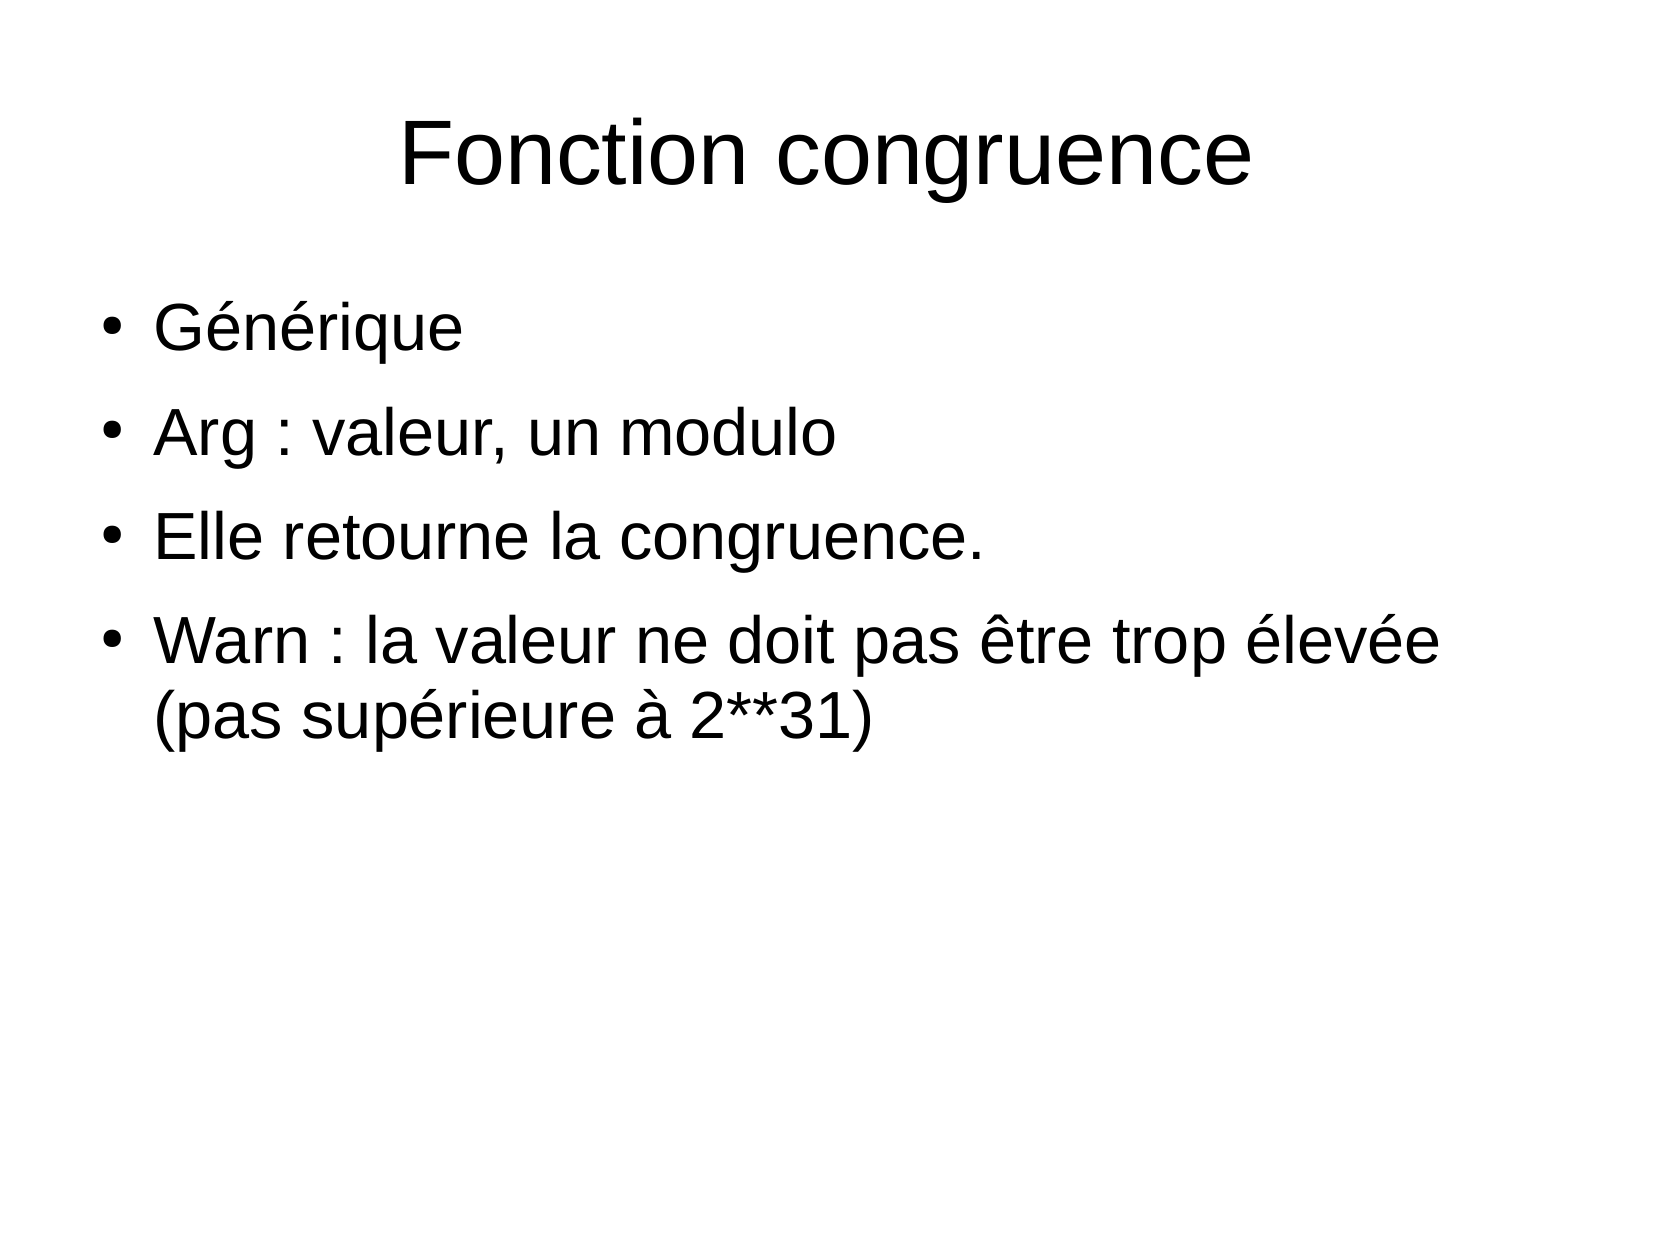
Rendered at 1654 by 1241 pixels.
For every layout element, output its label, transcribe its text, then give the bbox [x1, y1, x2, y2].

list Générique Arg : valeur, un modulo Elle retourne la congruence. Warn : la valeur ne doit pas être trop élevée (pas supérieure à 2**31) [82, 290, 1571, 1010]
title Fonction congruence [82, 49, 1571, 257]
